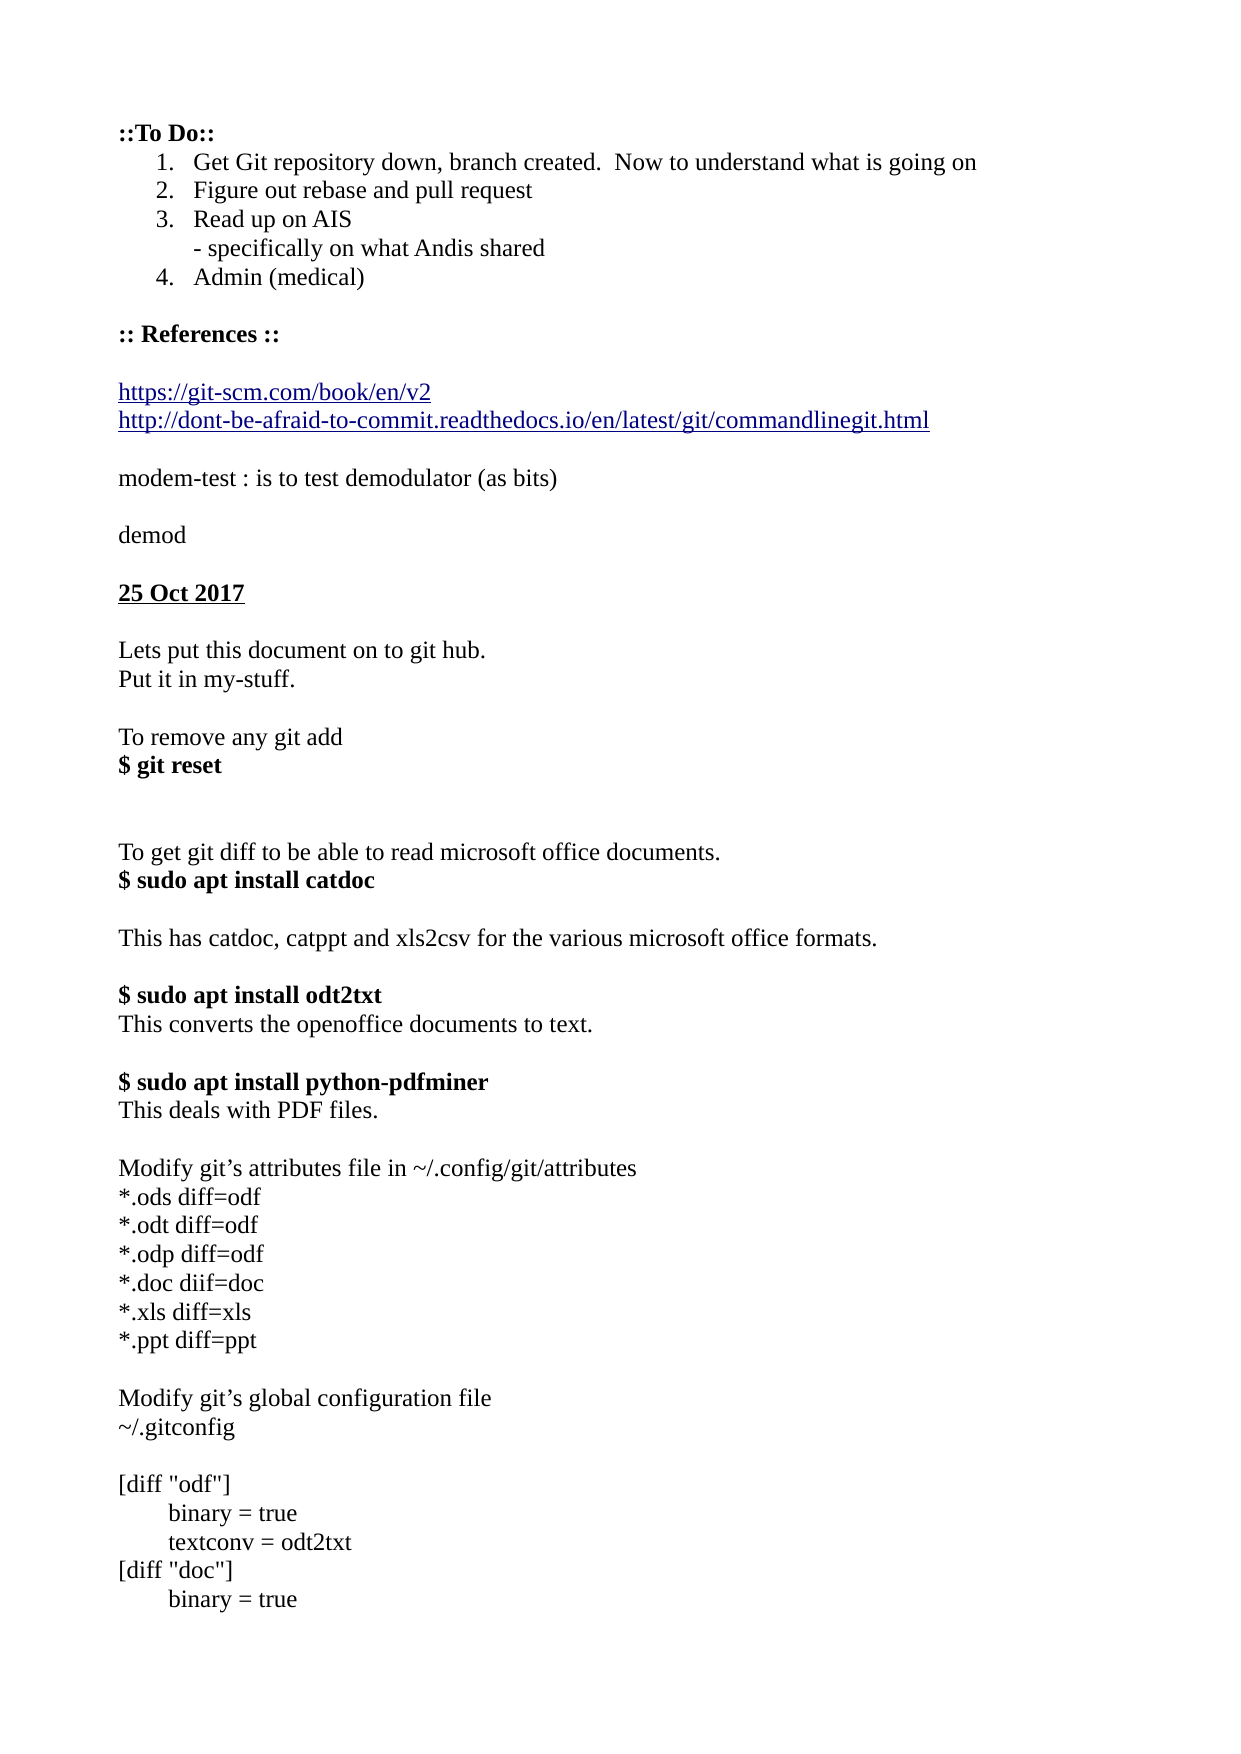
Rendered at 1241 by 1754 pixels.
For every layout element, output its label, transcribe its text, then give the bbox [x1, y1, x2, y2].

list - specifically on what Andis shared [156, 233, 1122, 262]
text This converts the openoffice documents to text. [118, 1009, 1122, 1038]
text *.odp diff=odf [118, 1239, 1122, 1268]
text Modify git’s global configuration file [118, 1383, 1122, 1412]
text *.xls diff=xls [118, 1297, 1122, 1326]
text Put it in my-stuff. [118, 664, 1122, 693]
text [diff "odf"] [118, 1469, 1122, 1498]
text binary = true [118, 1498, 1122, 1527]
text Modify git’s attributes file in ~/.config/git/attributes [118, 1153, 1122, 1182]
text demod [118, 521, 1122, 549]
text Lets put this document on to git hub. [118, 636, 1122, 664]
text :: References :: [118, 319, 1122, 348]
text https://git-scm.com/book/en/v2 [118, 377, 1122, 406]
text modem-test : is to test demodulator (as bits) [118, 463, 1122, 492]
list Admin (medical) [156, 262, 1122, 291]
list Figure out rebase and pull request [156, 176, 1122, 204]
text $ git reset [118, 751, 1122, 779]
text $ sudo apt install python-pdfminer [118, 1067, 1122, 1096]
text To get git diff to be able to read microsoft office documents. [118, 837, 1122, 866]
text This deals with PDF files. [118, 1096, 1122, 1124]
text ~/.gitconfig [118, 1412, 1122, 1441]
text http://dont-be-afraid-to-commit.readthedocs.io/en/latest/git/commandlinegit.html [118, 406, 1122, 434]
text [diff "doc"] [118, 1556, 1122, 1584]
text $ sudo apt install odt2txt [118, 981, 1122, 1009]
text *.ods diff=odf [118, 1182, 1122, 1211]
text *.doc diif=doc [118, 1268, 1122, 1297]
text To remove any git add [118, 722, 1122, 751]
text 25 Oct 2017 [118, 578, 1122, 607]
text $ sudo apt install catdoc [118, 866, 1122, 894]
text This has catdoc, catppt and xls2csv for the various microsoft office formats. [118, 923, 1122, 952]
text textconv = odt2txt [118, 1527, 1122, 1556]
text binary = true [118, 1584, 1122, 1613]
list Read up on AIS [156, 204, 1122, 233]
list Get Git repository down, branch created. Now to understand what is going on [156, 147, 1122, 176]
text *.odt diff=odf [118, 1211, 1122, 1239]
text *.ppt diff=ppt [118, 1326, 1122, 1354]
text ::To Do:: [118, 118, 1122, 147]
